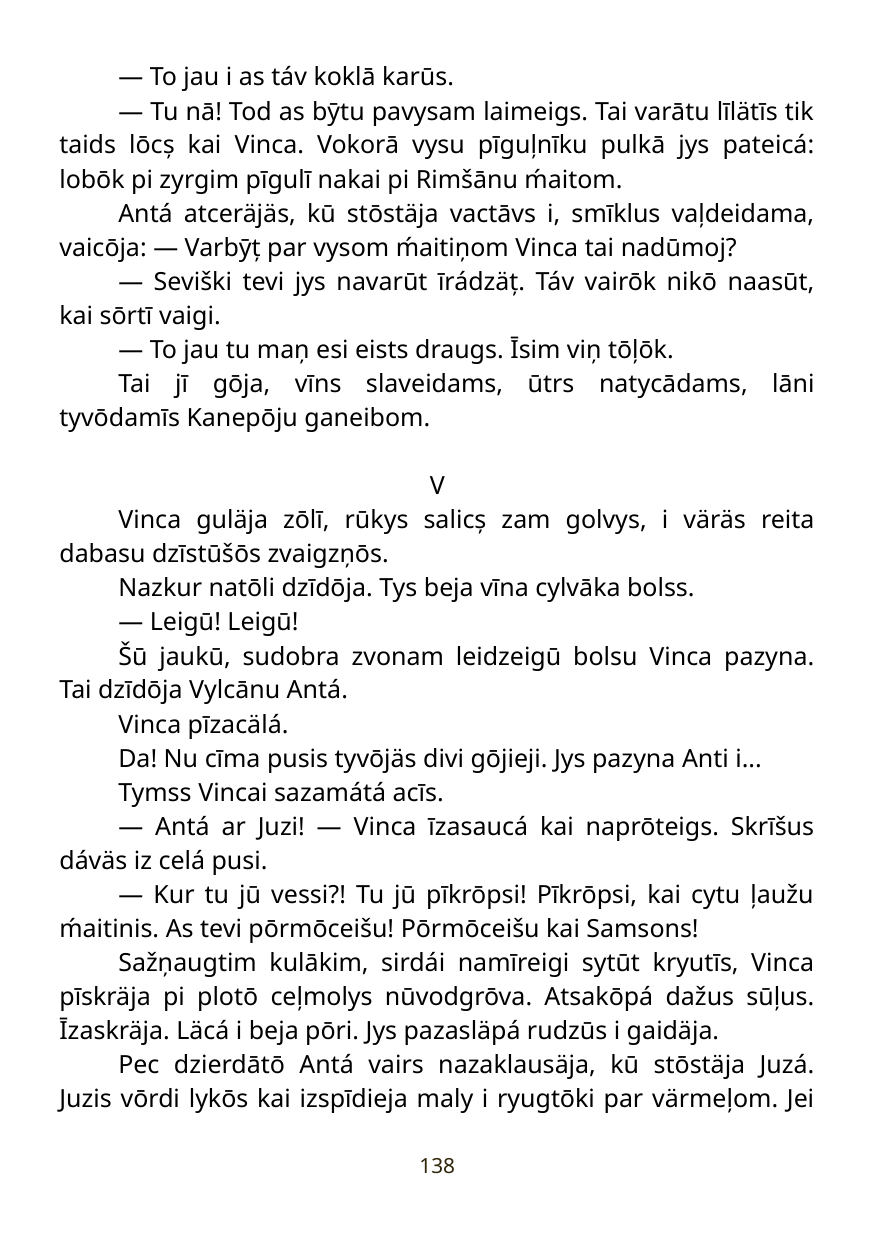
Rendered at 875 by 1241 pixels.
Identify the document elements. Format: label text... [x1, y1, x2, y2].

text Sažņaugtim kulākim, sirdái namīreigi sytūt kryutīs, Vinca pīskräja pi plotō ceļmolys nūvodgrōva. Atsakōpá dažus sūļus. Īzaskräja. Läcá i beja pōri. Jys pazasläpá rudzūs i gaidäja. [59, 945, 815, 1047]
text Tymss Vincai sazamátá acīs. [59, 774, 815, 808]
text — Seviški tevi jys navarūt īrádzäț. Táv vairōk nikō naasūt, kai sōrtī vaigi. [59, 263, 815, 332]
text — Antá ar Juzi! — Vinca īzasaucá kai naprōteigs. Skrīšus dáväs iz celá pusi. [59, 808, 815, 877]
text Da! Nu cīma pusis tyvōjäs divi gōjieji. Jys pazyna Anti i... [59, 740, 815, 774]
text V [59, 468, 815, 502]
text Antá atceräjäs, kū stōstäja vactāvs i, smīklus vaļdeidama, vaicōja: — Varbȳț par vysom ḿaitiņom Vinca tai nadūmoj? [59, 195, 815, 263]
text Tai jī gōja, vīns slaveidams, ūtrs natycādams, lāni tyvōdamīs Kanepōju ganeibom. [59, 366, 815, 434]
text — Leigū! Leigū! [59, 604, 815, 638]
text Šū jaukū, sudobra zvonam leidzeigū bolsu Vinca pazyna. Tai dzīdōja Vylcānu Antá. [59, 638, 815, 706]
text Nazkur natōli dzīdōja. Tys beja vīna cylvāka bolss. [59, 570, 815, 604]
text Vinca guläja zōlī, rūkys salicș zam golvys, i väräs reita dabasu dzīstūšōs zvaigzņōs. [59, 502, 815, 570]
text — To jau i as táv koklā karūs. [59, 59, 815, 93]
text — To jau tu maņ esi eists draugs. Īsim viņ tōļōk. [59, 332, 815, 366]
text Pec dzierdātō Antá vairs nazaklausäja, kū stōstäja Juzá. Juzis vōrdi lykōs kai izspīdieja maly i ryugtōki par värmeļom. Jei [59, 1047, 815, 1115]
text — Kur tu jū vessi?! Tu jū pīkrōpsi! Pīkrōpsi, kai cytu ļaužu ḿaitinis. As tevi pōrmōceišu! Pōrmōceišu kai Samsons! [59, 877, 815, 945]
text Vinca pīzacälá. [59, 706, 815, 740]
text — Tu nā! Tod as bȳtu pavysam laimeigs. Tai varātu līlätīs tik taids lōcș kai Vinca. Vokorā vysu pīguļnīku pulkā jys pateicá: lobōk pi zyrgim pīgulī nakai pi Rimšānu ḿaitom. [59, 93, 815, 195]
